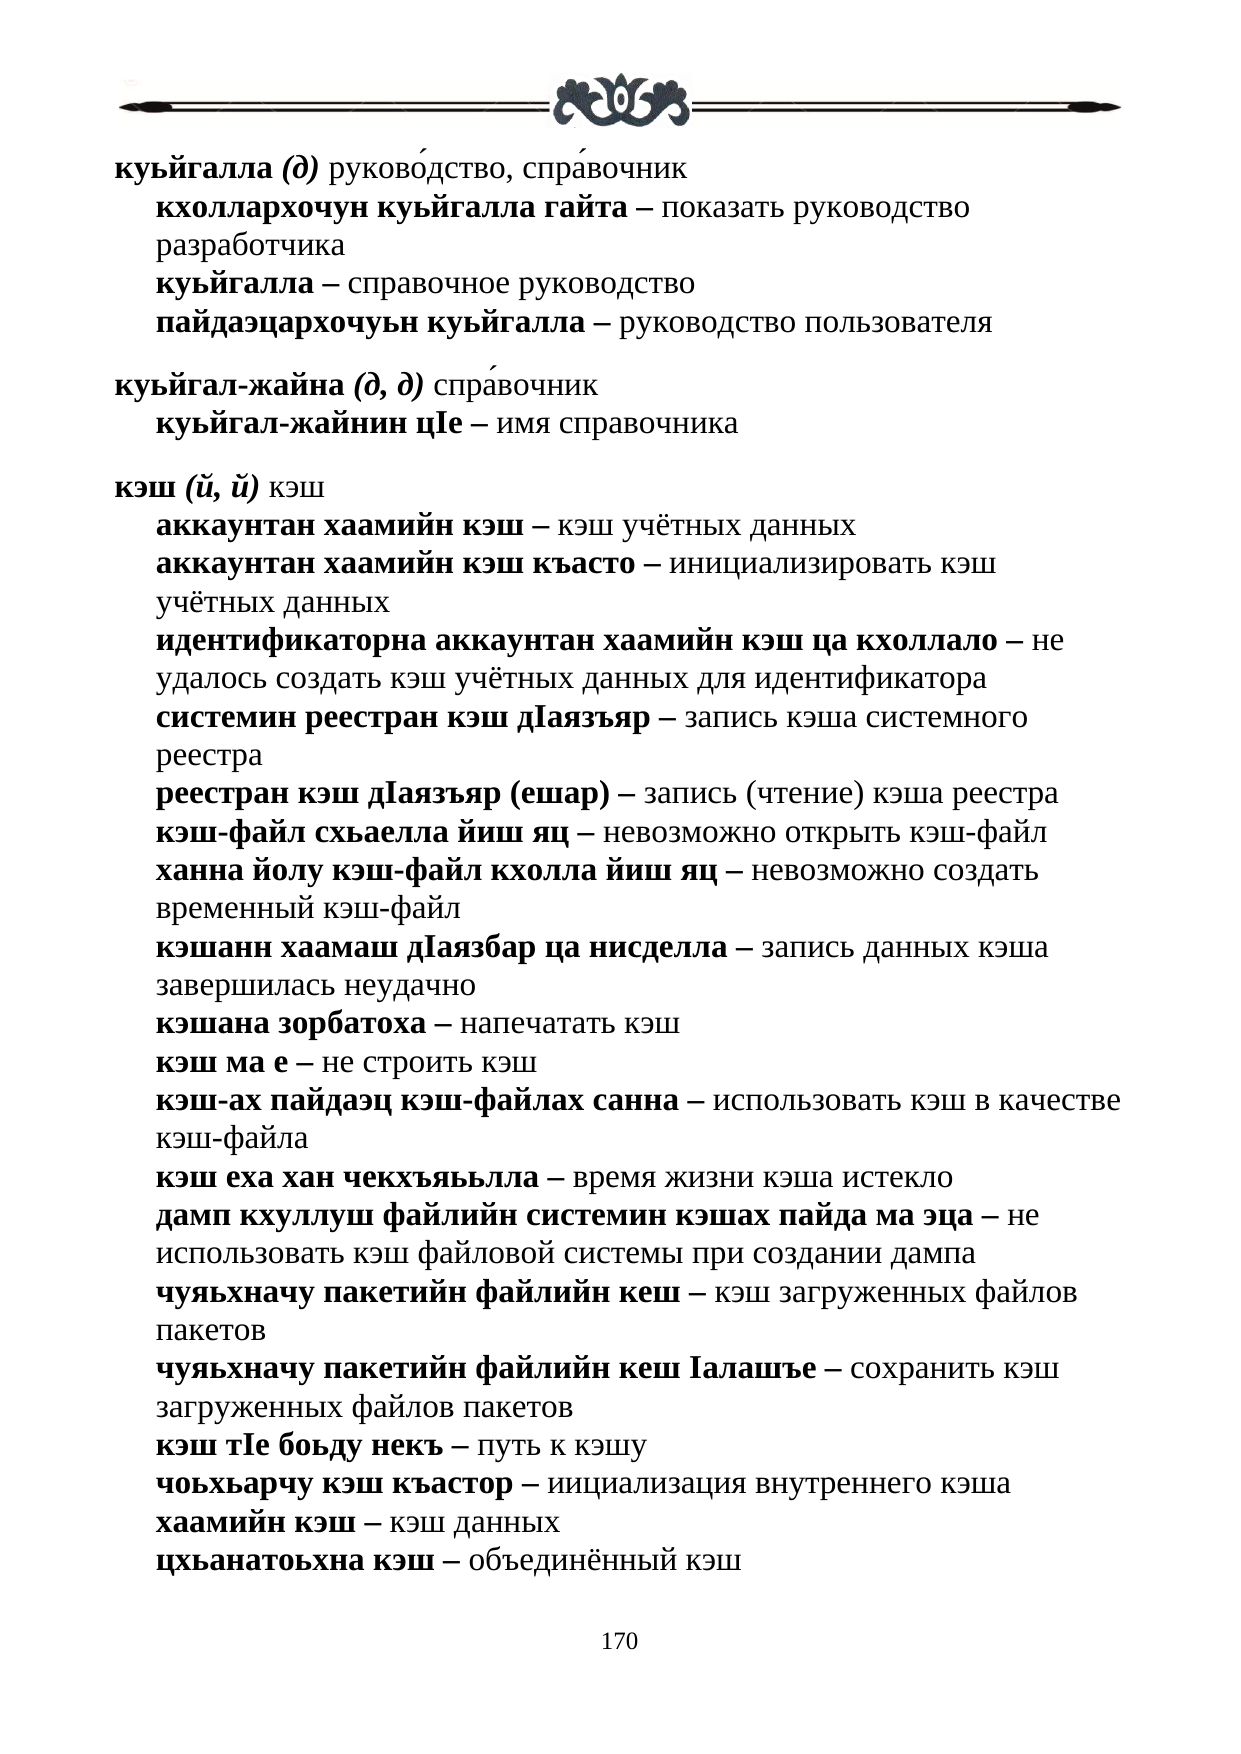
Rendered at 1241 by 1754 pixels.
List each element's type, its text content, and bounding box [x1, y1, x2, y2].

text кэш (й, й) кэш аккаунтан хаамийн кэш – кэш учётных данных аккаунтан хаамийн кэш къасто – инициализировать кэш учётных данных идентификаторна аккаунтан хаамийн кэш ца кхоллало – не удалось создать кэш учётных данных для идентификатора системин реестран кэш дIаязъяр – запись кэша системного реестра реестран кэш дIаязъяр (ешар) – запись (чтение) кэша реестра кэш-файл схьаелла йиш яц – невозможно открыть кэш-файл ханна йолу кэш-файл кхолла йиш яц – невозможно создать временный кэш-файл кэшанн хаамаш дIаязбар ца нисделла – запись данных кэша завершилась неудачно кэшана зорбатоха – напечатать кэш кэш ма е – не строить кэш кэш-ах пайдаэц кэш-файлах санна – использовать кэш в качестве кэш-файла кэш еха хан чекхъяььлла – время жизни кэша истекло дамп кхуллуш файлийн системин кэшах пайда ма эца – не использовать кэш файловой системы при создании дампа чуяьхначу пакетийн файлийн кеш – кэш загруженных файлов пакетов чуяьхначу пакетийн файлийн кеш Iалашъе – сохранить кэш загруженных файлов пакетов кэш тIе боьду некъ – путь к кэшу чоьхьарчу кэш къастор – иициализация внутреннего кэша хаамийн кэш – кэш данных цхьанатоьхна кэш – объединённый кэш [114, 466, 1122, 1578]
text куьйгал-жайна (д, д) спра́вочник куьйгал-жайнин цIе – имя справочника [114, 364, 1122, 441]
text куьйгалла (д) руково́дство, спра́вочник кхоллархочун куьйгалла гайта – показать руководство разработчика куьйгалла – справочное руководство пайдаэцархочуьн куьйгалла – руководство пользователя [114, 148, 1122, 339]
